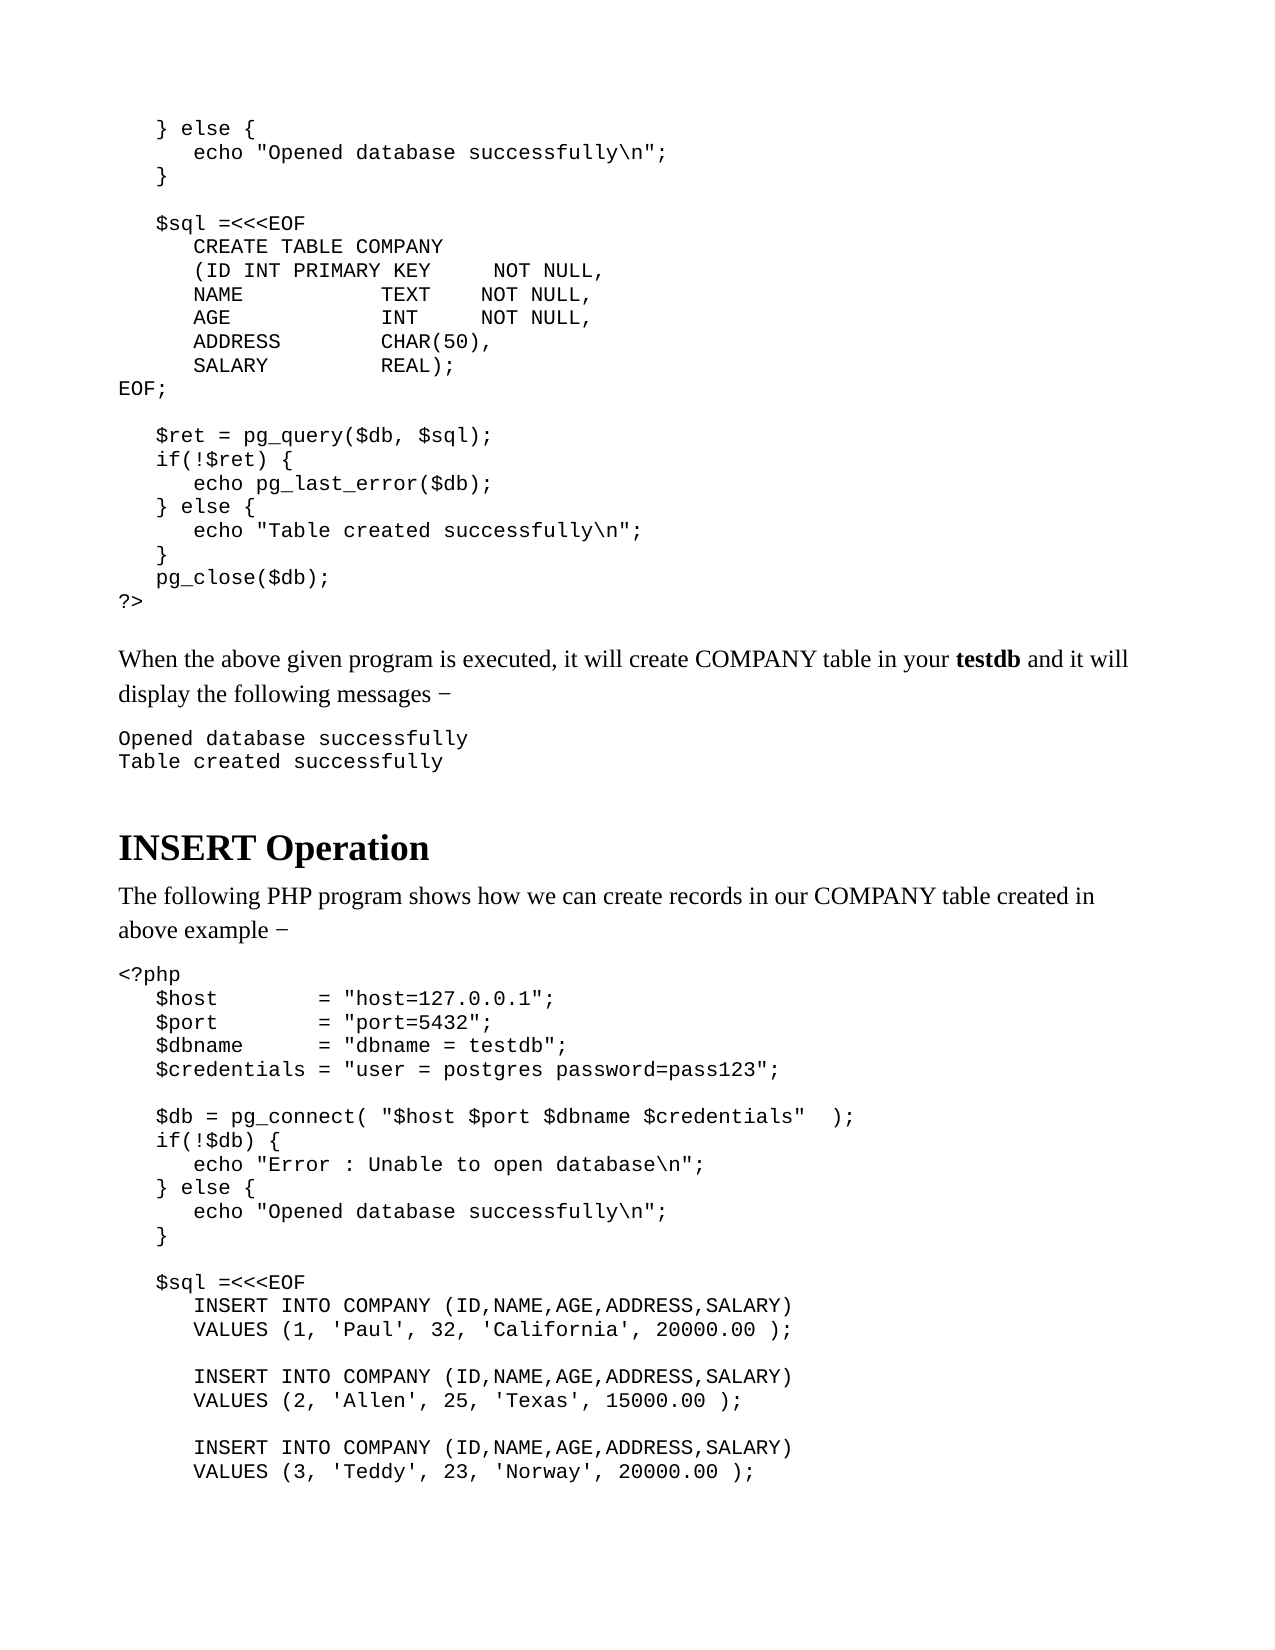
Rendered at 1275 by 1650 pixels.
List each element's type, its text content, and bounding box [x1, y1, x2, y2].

text $dbname = "dbname = testdb"; [118, 1035, 1157, 1059]
text $credentials = "user = postgres password=pass123"; [118, 1059, 1157, 1083]
text } else { [118, 496, 1157, 520]
text $host = "host=127.0.0.1"; [118, 988, 1157, 1012]
text } else { [118, 118, 1157, 142]
text CREATE TABLE COMPANY [118, 236, 1157, 260]
text NAME TEXT NOT NULL, [118, 284, 1157, 307]
text INSERT INTO COMPANY (ID,NAME,AGE,ADDRESS,SALARY) [118, 1296, 1157, 1319]
text if(!$ret) { [118, 449, 1157, 473]
text <?php [118, 964, 1157, 988]
text if(!$db) { [118, 1130, 1157, 1154]
text $sql =<<<EOF [118, 213, 1157, 236]
text AGE INT NOT NULL, [118, 307, 1157, 331]
text echo pg_last_error($db); [118, 473, 1157, 496]
text } else { [118, 1177, 1157, 1201]
text INSERT INTO COMPANY (ID,NAME,AGE,ADDRESS,SALARY) [118, 1366, 1157, 1390]
text pg_close($db); [118, 567, 1157, 591]
text echo "Opened database successfully\n"; [118, 142, 1157, 165]
text echo "Table created successfully\n"; [118, 520, 1157, 544]
text ?> [118, 591, 1157, 615]
text VALUES (3, 'Teddy', 23, 'Norway', 20000.00 ); [118, 1461, 1157, 1485]
text ADDRESS CHAR(50), [118, 331, 1157, 354]
text echo "Opened database successfully\n"; [118, 1201, 1157, 1224]
text Table created successfully [118, 751, 1157, 775]
text } [118, 544, 1157, 567]
subtitle INSERT Operation [118, 825, 1157, 868]
text $port = "port=5432"; [118, 1012, 1157, 1035]
text $sql =<<<EOF [118, 1272, 1157, 1296]
text $ret = pg_query($db, $sql); [118, 426, 1157, 449]
text $db = pg_connect( "$host $port $dbname $credentials" ); [118, 1106, 1157, 1130]
text VALUES (1, 'Paul', 32, 'California', 20000.00 ); [118, 1319, 1157, 1343]
text VALUES (2, 'Allen', 25, 'Texas', 15000.00 ); [118, 1390, 1157, 1414]
text echo "Error : Unable to open database\n"; [118, 1154, 1157, 1177]
text (ID INT PRIMARY KEY NOT NULL, [118, 260, 1157, 284]
text SALARY REAL); [118, 354, 1157, 378]
text When the above given program is executed, it will create COMPANY table in your testdb and it will display the following messages − [118, 644, 1157, 707]
text INSERT INTO COMPANY (ID,NAME,AGE,ADDRESS,SALARY) [118, 1437, 1157, 1461]
text The following PHP program shows how we can create records in our COMPANY table created in above example − [118, 881, 1157, 944]
text } [118, 165, 1157, 189]
text Opened database successfully [118, 728, 1157, 751]
text EOF; [118, 378, 1157, 402]
text } [118, 1224, 1157, 1248]
